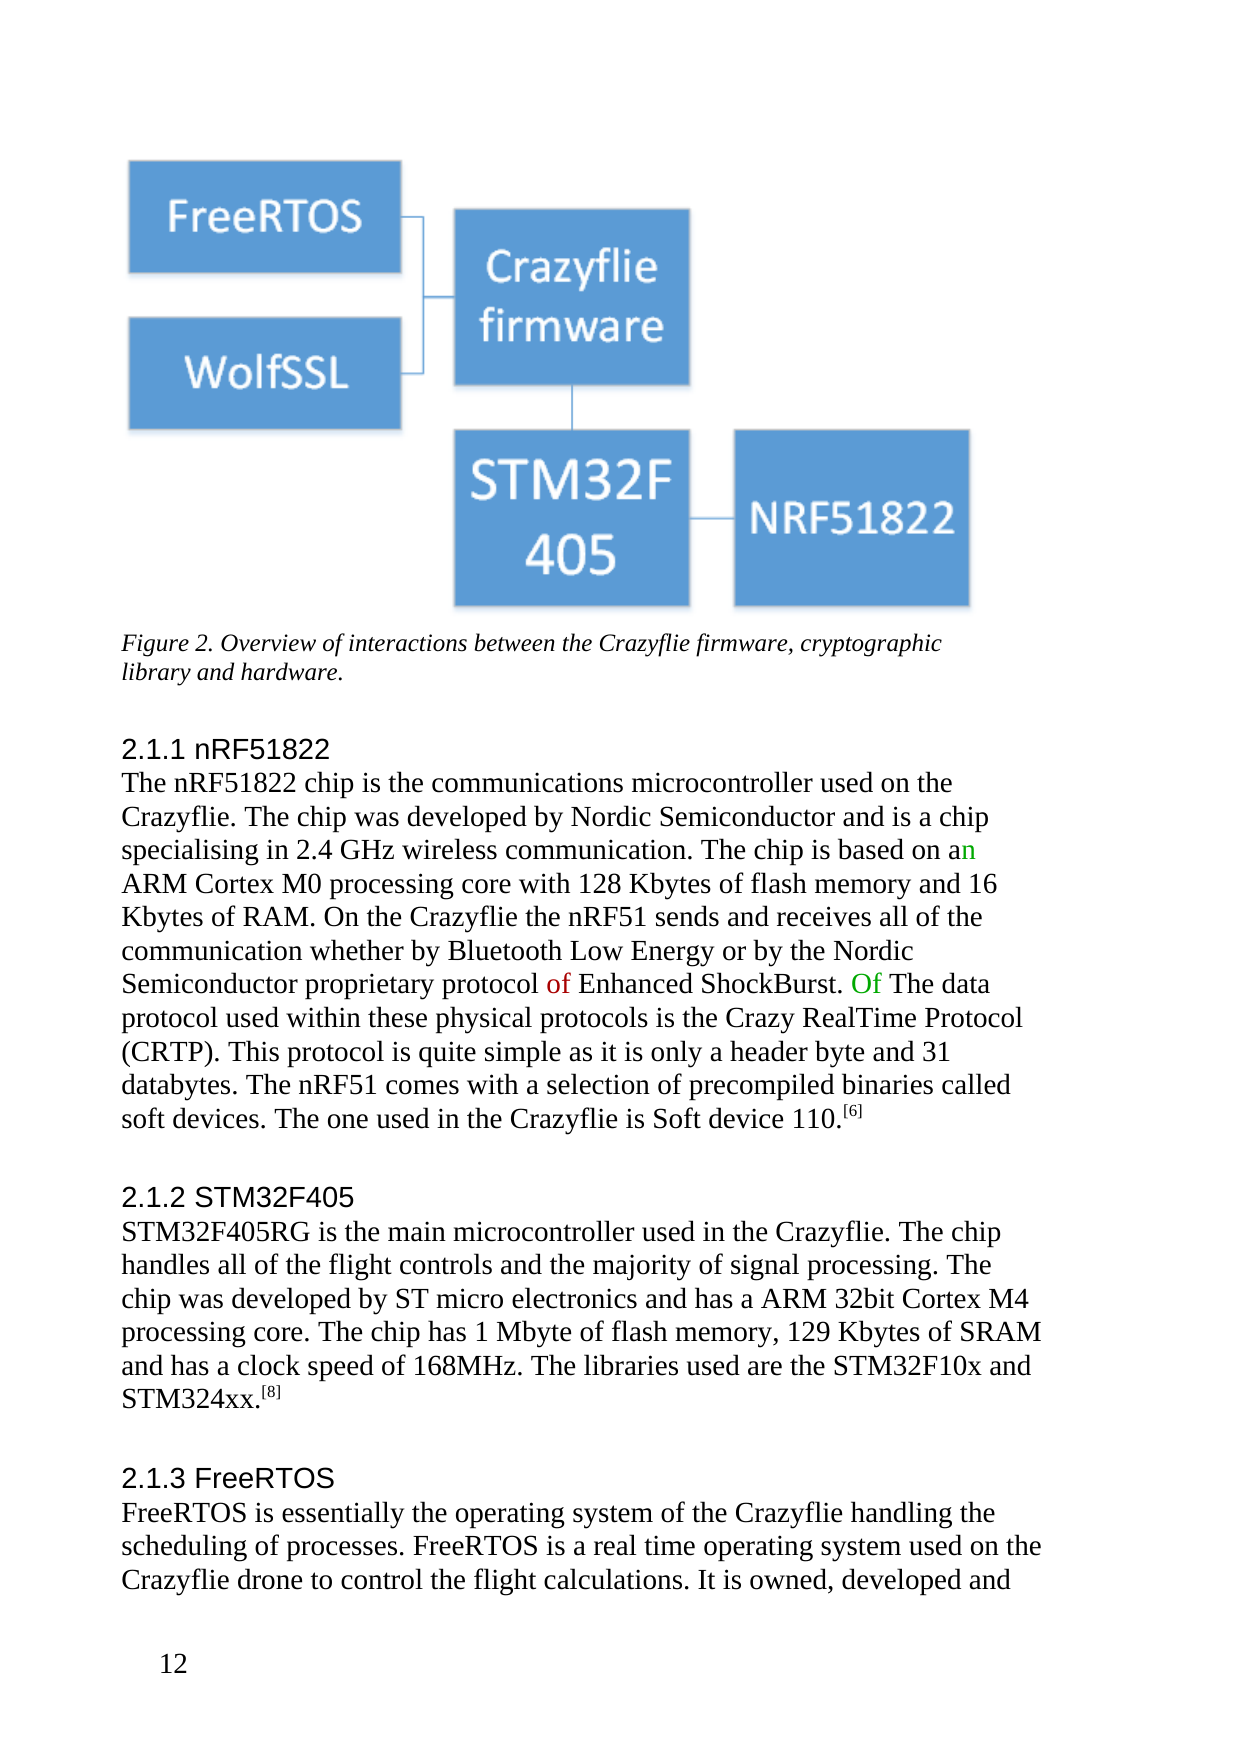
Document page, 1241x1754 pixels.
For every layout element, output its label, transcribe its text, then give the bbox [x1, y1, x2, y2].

subtitle nRF51822 [121, 732, 1042, 765]
picture [121, 157, 983, 623]
text The nRF51822 chip is the communications microcontroller used on the Crazyflie. The chip was developed by Nordic Semiconductor and is a chip specialising in 2.4 GHz wireless communication. The chip is based on an ARM Cortex M0 processing core with 128 Kbytes of flash memory and 16 Kbytes of RAM. On the Crazyflie the nRF51 sends and receives all of the communication whether by Bluetooth Low Energy or by the Nordic Semiconductor proprietary protocol of Enhanced ShockBurst. Of The data protocol used within these physical protocols is the Crazy RealTime Protocol (CRTP). This protocol is quite simple as it is only a header byte and 31 databytes. The nRF51 comes with a selection of precompiled binaries called soft devices. The one used in the Crazyflie is Soft device 110.[6] [121, 765, 1042, 1134]
subtitle STM32F405 [121, 1180, 1042, 1214]
subtitle FreeRTOS [121, 1461, 1042, 1495]
text Figure 2. Overview of interactions between the Crazyflie firmware, cryptographic library and hardware. [121, 623, 982, 686]
text FreeRTOS is essentially the operating system of the Crazyflie handling the scheduling of processes. FreeRTOS is a real time operating system used on the Crazyflie drone to control the flight calculations. It is owned, developed and [121, 1495, 1042, 1595]
text STM32F405RG is the main microcontroller used in the Crazyflie. The chip handles all of the flight controls and the majority of signal processing. The chip was developed by ST micro electronics and has a ARM 32bit Cortex M4 processing core. The chip has 1 Mbyte of flash memory, 129 Kbytes of SRAM and has a clock speed of 168MHz. The libraries used are the STM32F10x and STM324xx.[8] [121, 1214, 1042, 1415]
